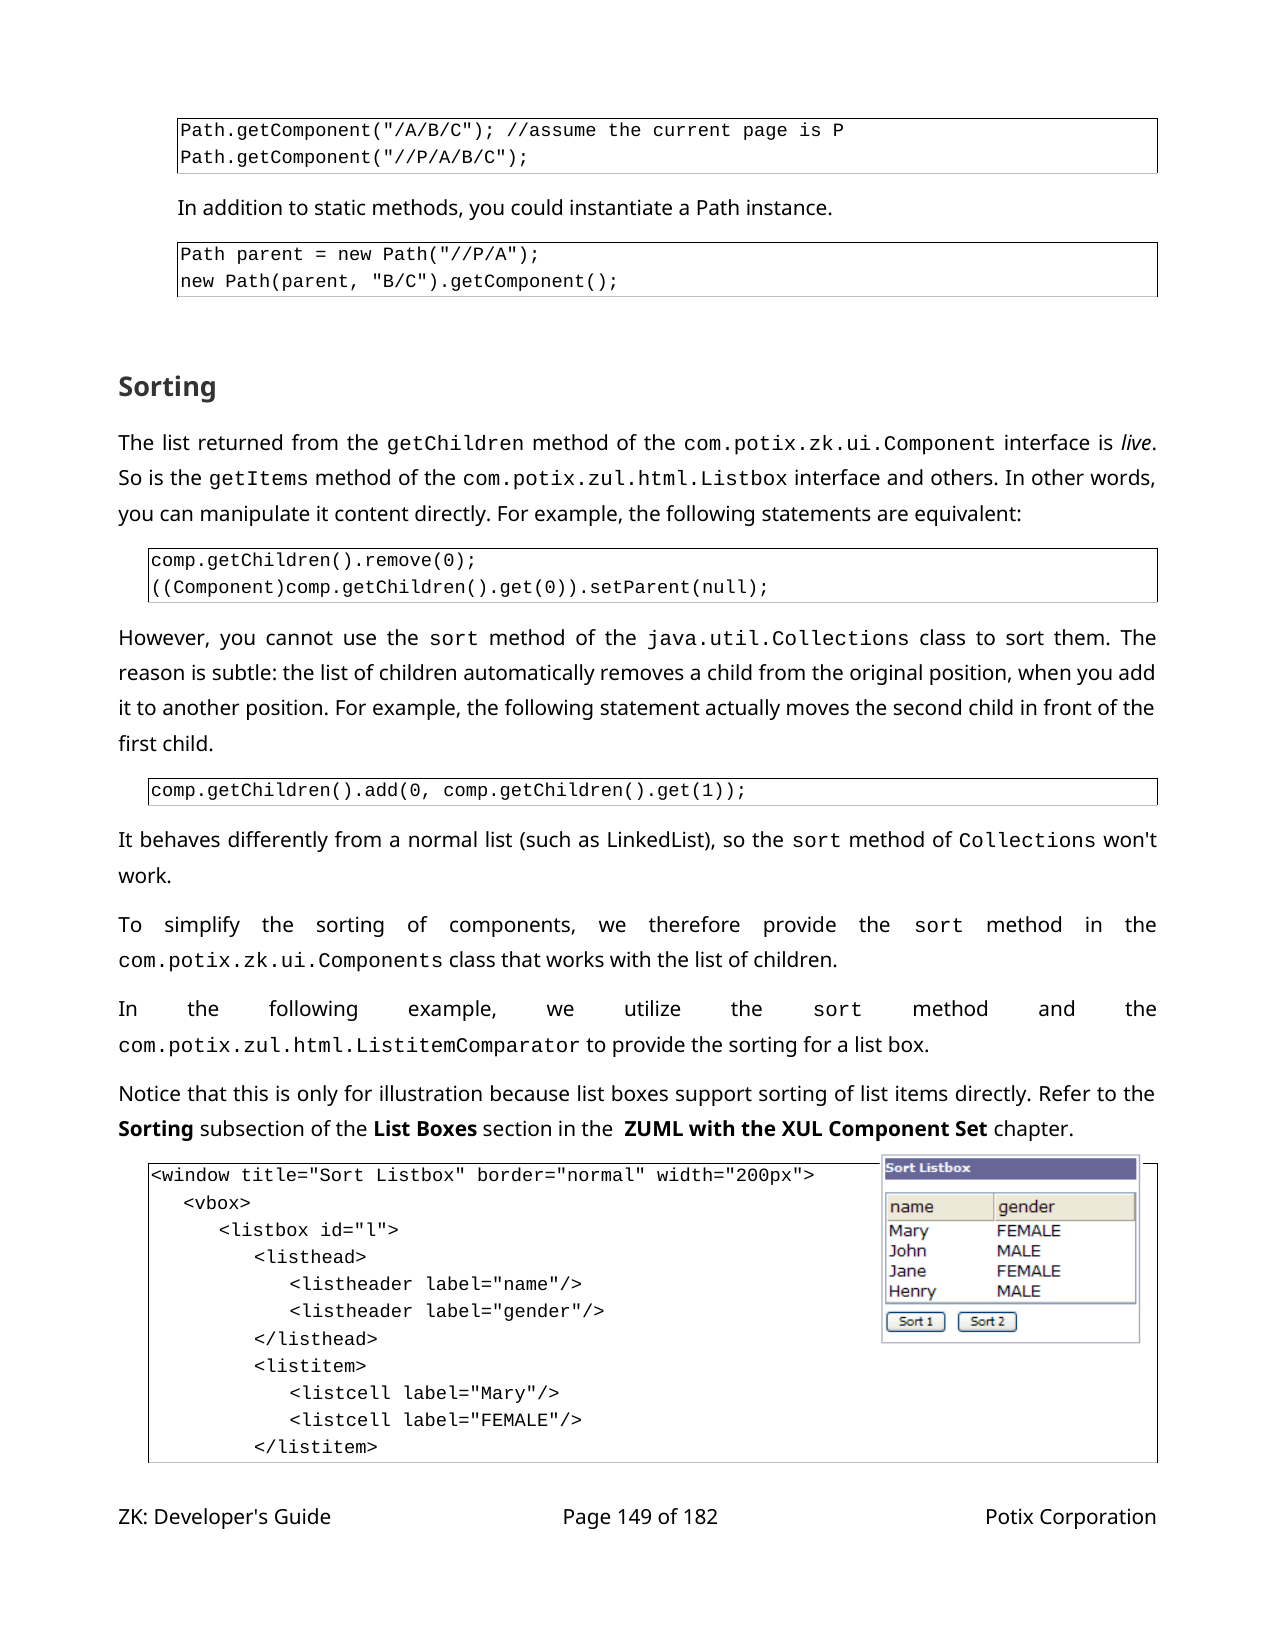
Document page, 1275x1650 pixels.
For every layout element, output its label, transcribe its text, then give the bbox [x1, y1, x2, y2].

text <listhead> [149, 1245, 879, 1269]
picture [879, 1152, 1144, 1346]
text It behaves differently from a normal list (such as LinkedList), so the sort method of Collections won't work. [118, 826, 1157, 889]
text new Path(parent, "B/C").getComponent(); [178, 269, 1157, 296]
text To simplify the sorting of components, we therefore provide the sort method in the com.potix.zk.ui.Components class that works with the list of children. [118, 910, 1157, 974]
text <window title="Sort Listbox" border="normal" width="200px"> [149, 1164, 879, 1188]
text <listbox id="l"> [149, 1218, 879, 1242]
text ((Component)comp.getChildren().get(0)).setParent(null); [149, 575, 1157, 602]
text </listhead> [149, 1326, 1157, 1351]
text <listheader label="name"/> [149, 1272, 879, 1296]
text The list returned from the getChildren method of the com.potix.zk.ui.Component interface is live. So is the getItems method of the com.potix.zul.html.Listbox interface and others. In other words, you can manipulate it content directly. For example, the following statements are equivalent: [118, 428, 1157, 527]
text In addition to static methods, you could instantiate a Path instance. [177, 193, 1157, 221]
subtitle Sorting [118, 367, 1157, 404]
text <listheader label="gender"/> [149, 1299, 879, 1323]
text Path.getComponent("//P/A/B/C"); [178, 145, 1157, 173]
text <listcell label="Mary"/> [149, 1381, 1157, 1405]
text However, you cannot use the sort method of the java.util.Collections class to sort them. The reason is subtle: the list of children automatically removes a child from the original position, when you add it to another position. For example, the following statement actually moves the second child in front of the first child. [118, 623, 1157, 757]
text Path parent = new Path("//P/A"); [178, 243, 1157, 266]
text <vbox> [149, 1191, 879, 1215]
text </listitem> [149, 1435, 1157, 1462]
text In the following example, we utilize the sort method and the com.potix.zul.html.ListitemComparator to provide the sorting for a list box. [118, 994, 1157, 1059]
text <listcell label="FEMALE"/> [149, 1408, 1157, 1432]
text comp.getChildren().remove(0); [149, 549, 1157, 572]
text comp.getChildren().add(0, comp.getChildren().get(1)); [149, 779, 1157, 805]
text Path.getComponent("/A/B/C"); //assume the current page is P [178, 119, 1157, 142]
text [1144, 1191, 1157, 1215]
text Notice that this is only for illustration because list boxes support sorting of list items directly. Refer to the Sorting subsection of the List Boxes section in the ZUML with the XUL Component Set chapter. [118, 1079, 1157, 1143]
text [1144, 1245, 1157, 1269]
text <listitem> [149, 1354, 1157, 1378]
